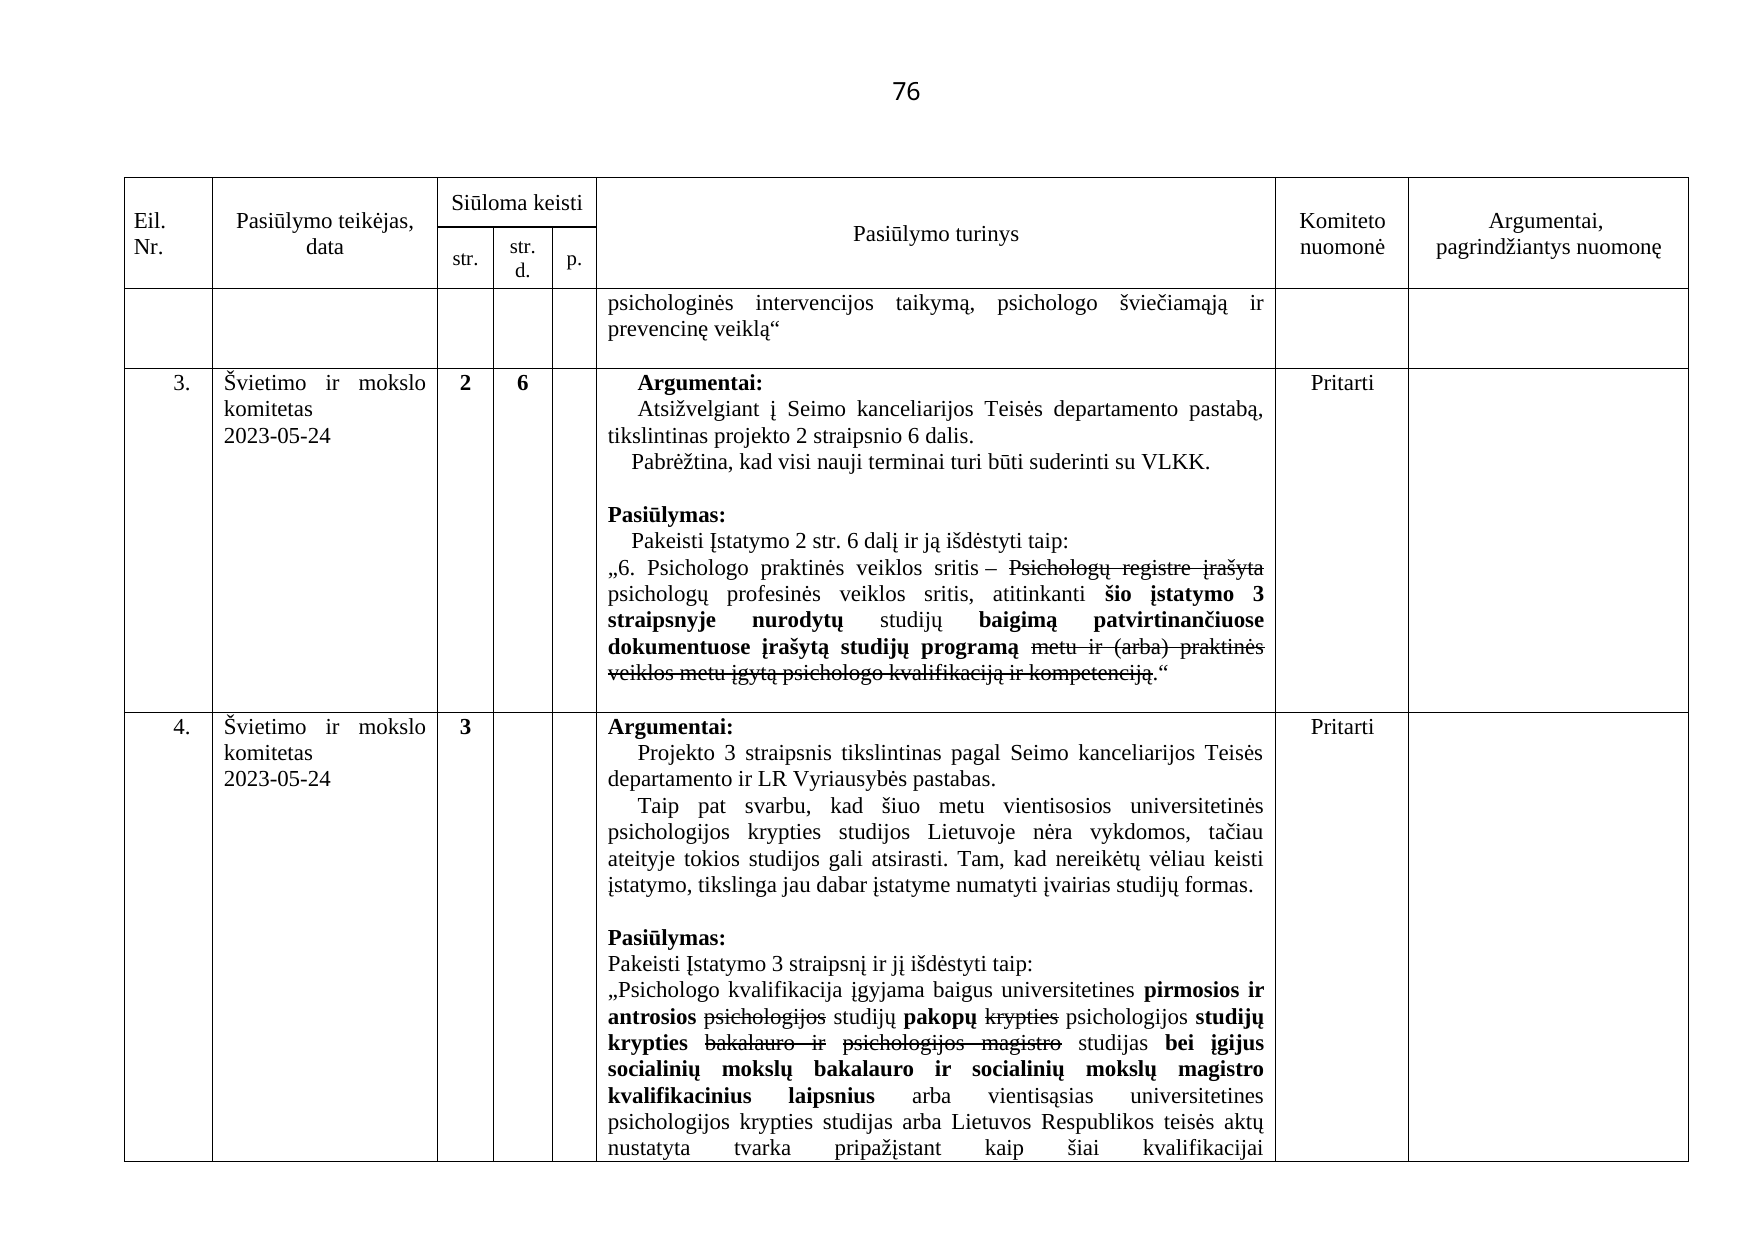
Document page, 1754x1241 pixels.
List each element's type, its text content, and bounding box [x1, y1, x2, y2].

table_cell str. [438, 228, 493, 288]
table_header Pasiūlymo turinys [597, 178, 1275, 288]
table_cell Argumentai: Atsižvelgiant į Seimo kanceliarijos Teisės departamento pastabą, tikslintinas projekto 2 straipsnio 6 dalis. Pabrėžtina, kad visi nauji terminai turi būti suderinti su VLKK. Pasiūlymas: Pakeisti Įstatymo 2 str. 6 dalį ir ją išdėstyti taip: „6. Psichologo praktinės veiklos sritis – Psichologų registre įrašyta psichologų profesinės veiklos sritis, atitinkanti šio įstatymo 3 straipsnyje nurodytų studijų baigimą patvirtinančiuose dokumentuose įrašytą studijų programą metu ir (arba) praktinės veiklos metu įgytą psichologo kvalifikaciją ir kompetenciją.“ [597, 369, 1275, 712]
table_cell psichologinės intervencijos taikymą, psichologo šviečiamąją ir prevencinę veiklą“ [597, 289, 1275, 368]
table_cell [213, 289, 437, 368]
table_cell [553, 369, 596, 712]
table_cell [1276, 289, 1408, 368]
table_header Eil. Nr. [125, 178, 212, 288]
table_cell [1409, 713, 1688, 1161]
table_cell p. [553, 228, 596, 288]
table_cell Argumentai: Projekto 3 straipsnis tikslintinas pagal Seimo kanceliarijos Teisės departamento ir LR Vyriausybės pastabas. Taip pat svarbu, kad šiuo metu vientisosios universitetinės psichologijos krypties studijos Lietuvoje nėra vykdomos, tačiau ateityje tokios studijos gali atsirasti. Tam, kad nereikėtų vėliau keisti įstatymo, tikslinga jau dabar įstatyme numatyti įvairias studijų formas. Pasiūlymas: Pakeisti Įstatymo 3 straipsnį ir jį išdėstyti taip: „Psichologo kvalifikacija įgyjama baigus universitetines pirmosios ir antrosios psichologijos studijų pakopų krypties psichologijos studijų krypties bakalauro ir psichologijos magistro studijas bei įgijus socialinių mokslų bakalauro ir socialinių mokslų magistro kvalifikacinius laipsnius arba vientisąsias universitetines psichologijos krypties studijas arba Lietuvos Respublikos teisės aktų nustatyta tvarka pripažįstant kaip šiai kvalifikacijai [597, 713, 1275, 1161]
table_cell [125, 289, 212, 368]
table_cell Pritarti [1276, 713, 1408, 1161]
table_header Siūloma keisti [438, 178, 596, 226]
table_cell [125, 369, 212, 712]
table_cell [553, 289, 596, 368]
table_cell [438, 289, 493, 368]
table_cell Švietimo ir mokslo komitetas 2023-05-24 [213, 713, 437, 1161]
table_cell [494, 713, 552, 1161]
table_cell str. d. [494, 228, 552, 288]
table_cell 6 [494, 369, 552, 712]
table_cell 3 [438, 713, 493, 1161]
table_cell [1409, 289, 1688, 368]
table_cell [125, 713, 212, 1161]
table_cell [1409, 369, 1688, 712]
table_header Pasiūlymo teikėjas, data [213, 178, 437, 288]
table_cell Pritarti [1276, 369, 1408, 712]
table_header Komiteto nuomonė [1276, 178, 1408, 288]
table_header Argumentai, pagrindžiantys nuomonę [1409, 178, 1688, 288]
table_cell Švietimo ir mokslo komitetas 2023-05-24 [213, 369, 437, 712]
table_cell [553, 713, 596, 1161]
table_cell [494, 289, 552, 368]
table_cell 2 [438, 369, 493, 712]
